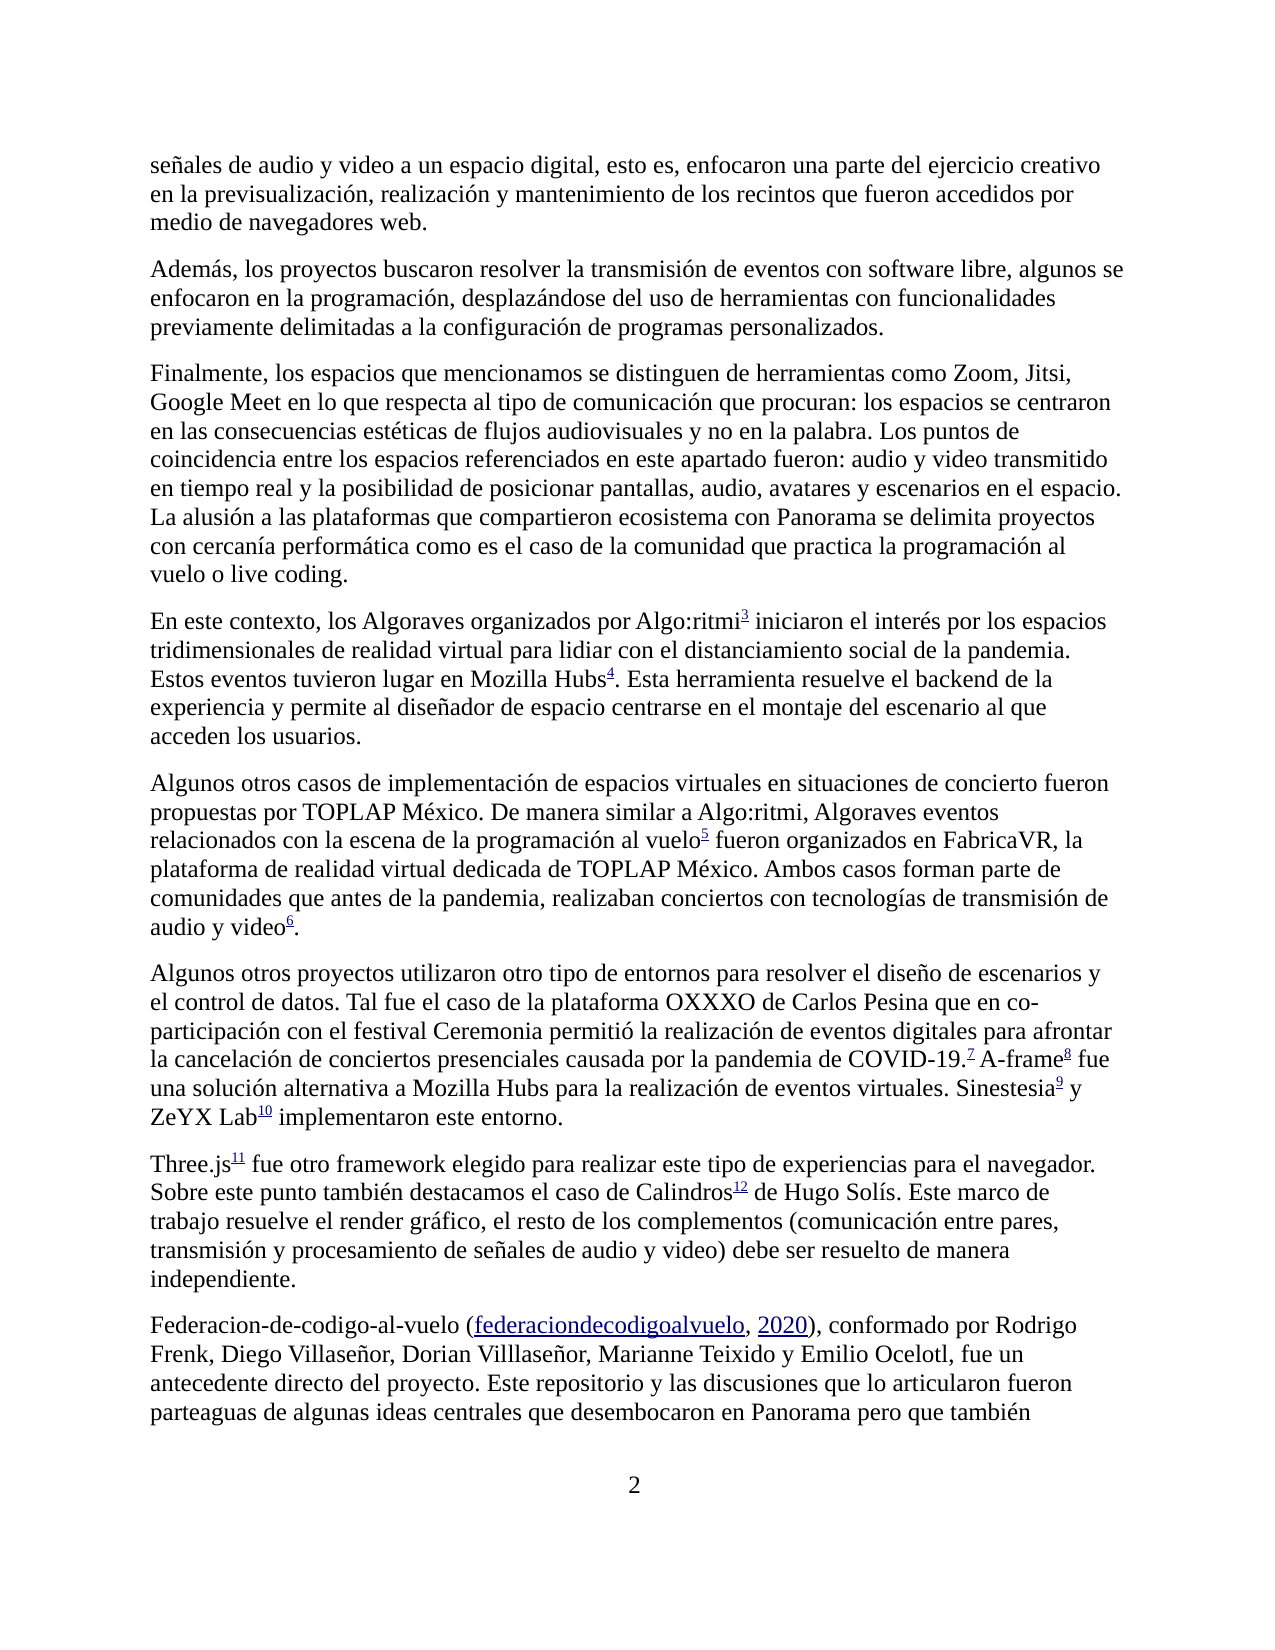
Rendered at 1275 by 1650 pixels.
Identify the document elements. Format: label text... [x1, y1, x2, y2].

text Federacion-de-codigo-al-vuelo (federaciondecodigoalvuelo, 2020), conformado por Rodrigo Frenk, Diego Villaseñor, Dorian Villlaseñor, Marianne Teixido y Emilio Ocelotl, fue un antecedente directo del proyecto. Este repositorio y las discusiones que lo articularon fueron parteaguas de algunas ideas centrales que desembocaron en Panorama pero que también [150, 1310, 1125, 1425]
text Además, los proyectos buscaron resolver la transmisión de eventos con software libre, algunos se enfocaron en la programación, desplazándose del uso de herramientas con funcionalidades previamente delimitadas a la configuración de programas personalizados. [150, 254, 1125, 340]
text En este contexto, los Algoraves organizados por Algo:ritmi3 iniciaron el interés por los espacios tridimensionales de realidad virtual para lidiar con el distanciamiento social de la pandemia. Estos eventos tuvieron lugar en Mozilla Hubs4. Esta herramienta resuelve el backend de la experiencia y permite al diseñador de espacio centrarse en el montaje del escenario al que acceden los usuarios. [150, 606, 1125, 750]
text Finalmente, los espacios que mencionamos se distinguen de herramientas como Zoom, Jitsi, Google Meet en lo que respecta al tipo de comunicación que procuran: los espacios se centraron en las consecuencias estéticas de flujos audiovisuales y no en la palabra. Los puntos de coincidencia entre los espacios referenciados en este apartado fueron: audio y video transmitido en tiempo real y la posibilidad de posicionar pantallas, audio, avatares y escenarios en el espacio. La alusión a las plataformas que compartieron ecosistema con Panorama se delimita proyectos con cercanía performática como es el caso de la comunidad que practica la programación al vuelo o live coding. [150, 358, 1125, 588]
text Algunos otros casos de implementación de espacios virtuales en situaciones de concierto fueron propuestas por TOPLAP México. De manera similar a Algo:ritmi, Algoraves eventos relacionados con la escena de la programación al vuelo5 fueron organizados en FabricaVR, la plataforma de realidad virtual dedicada de TOPLAP México. Ambos casos forman parte de comunidades que antes de la pandemia, realizaban conciertos con tecnologías de transmisión de audio y video6. [150, 768, 1125, 940]
text Three.js11 fue otro framework elegido para realizar este tipo de experiencias para el navegador. Sobre este punto también destacamos el caso de Calindros12 de Hugo Solís. Este marco de trabajo resuelve el render gráfico, el resto de los complementos (comunicación entre pares, transmisión y procesamiento de señales de audio y video) debe ser resuelto de manera independiente. [150, 1149, 1125, 1292]
text Algunos otros proyectos utilizaron otro tipo de entornos para resolver el diseño de escenarios y el control de datos. Tal fue el caso de la plataforma OXXXO de Carlos Pesina que en co-participación con el festival Ceremonia permitió la realización de eventos digitales para afrontar la cancelación de conciertos presenciales causada por la pandemia de COVID-19.7 A-frame8 fue una solución alternativa a Mozilla Hubs para la realización de eventos virtuales. Sinestesia9 y ZeYX Lab10 implementaron este entorno. [150, 958, 1125, 1131]
text señales de audio y video a un espacio digital, esto es, enfocaron una parte del ejercicio creativo en la previsualización, realización y mantenimiento de los recintos que fueron accedidos por medio de navegadores web. [150, 150, 1125, 236]
